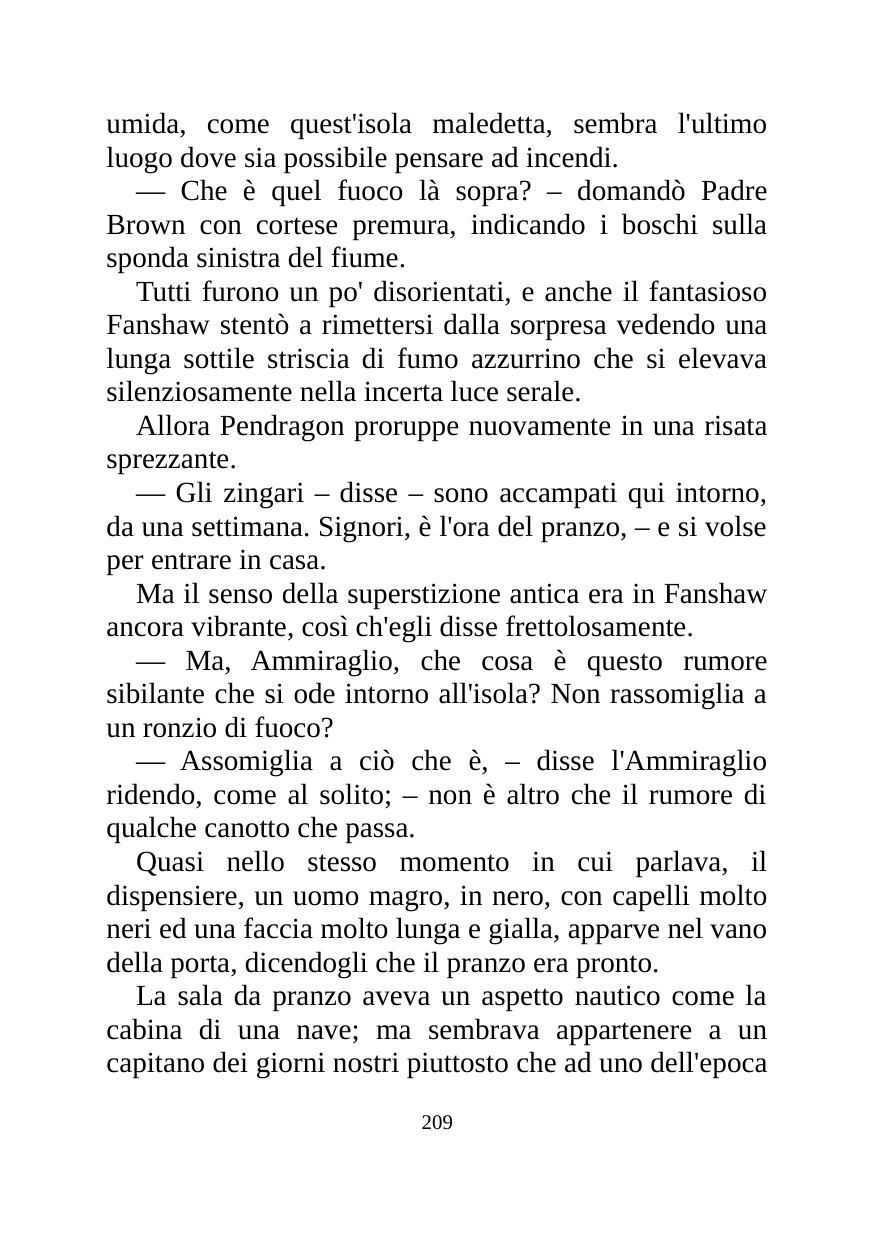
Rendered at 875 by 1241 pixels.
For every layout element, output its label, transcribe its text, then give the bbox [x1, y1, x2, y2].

text La sala da pranzo aveva un aspetto nautico come la cabina di una nave; ma sembrava appartenere a un capitano dei giorni nostri piuttosto che ad uno dell'epoca [106, 978, 768, 1079]
text — Che è quel fuoco là sopra? – domandò Padre Brown con cortese premura, indicando i boschi sulla sponda sinistra del fiume. [106, 173, 768, 274]
text — Gli zingari – disse – sono accampati qui intorno, da una settimana. Signori, è l'ora del pranzo, – e si volse per entrare in casa. [106, 475, 768, 576]
text umida, come quest'isola maledetta, sembra l'ultimo luogo dove sia possibile pensare ad incendi. [106, 106, 768, 173]
text Allora Pendragon proruppe nuovamente in una risata sprezzante. [106, 408, 768, 475]
text — Ma, Ammiraglio, che cosa è questo rumore sibilante che si ode intorno all'isola? Non rassomiglia a un ronzio di fuoco? [106, 643, 768, 743]
text Quasi nello stesso momento in cui parlava, il dispensiere, un uomo magro, in nero, con capelli molto neri ed una faccia molto lunga e gialla, apparve nel vano della porta, dicendogli che il pranzo era pronto. [106, 844, 768, 978]
text Tutti furono un po' disorientati, e anche il fantasioso Fanshaw stentò a rimettersi dalla sorpresa vedendo una lunga sottile striscia di fumo azzurrino che si elevava silenziosamente nella incerta luce serale. [106, 274, 768, 408]
text — Assomiglia a ciò che è, – disse l'Ammiraglio ridendo, come al solito; – non è altro che il rumore di qualche canotto che passa. [106, 743, 768, 844]
text Ma il senso della superstizione antica era in Fanshaw ancora vibrante, così ch'egli disse frettolosamente. [106, 576, 768, 643]
